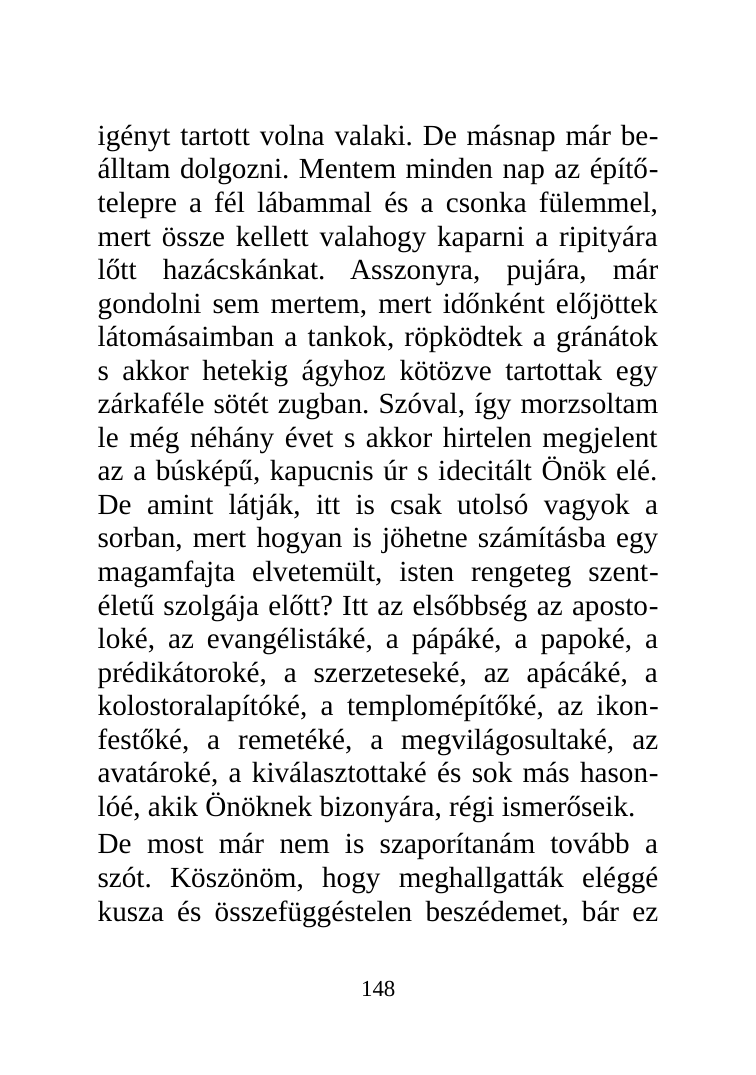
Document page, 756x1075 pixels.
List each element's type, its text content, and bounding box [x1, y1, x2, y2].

text De most már nem is szaporítanám tovább a szót. Köszönöm, hogy meghallgatták eléggé kusza és összefüggéstelen beszédemet, bár ez [97, 827, 658, 927]
text igényt tartott volna valaki. De másnap már be­álltam dolgozni. Mentem minden nap az építő­telepre a fél lábammal és a csonka fülemmel, mert össze kellett valahogy kaparni a ripityára lőtt hazácskánkat. Asszonyra, pujára, már gondolni sem mertem, mert időnként előjöttek látomásaimban a tankok, röpködtek a gránátok s akkor hetekig ágyhoz kötözve tartottak egy zárkaféle sötét zugban. Szóval, így morzsoltam le még néhány évet s akkor hirtelen megjelent az a búsképű, kapucnis úr s idecitált Önök elé. De amint látják, itt is csak utolsó vagyok a sorban, mert hogyan is jöhetne számításba egy magamfajta elvetemült, isten rengeteg szent­életű szolgája előtt? Itt az elsőbbség az aposto­loké, az evangélistáké, a pápáké, a papoké, a prédikátoroké, a szerzeteseké, az apácáké, a kolostoralapítóké, a templomépítőké, az ikon­fes­tőké, a remetéké, a megvilágosultaké, az avatároké, a kiválasztottaké és sok más hason­lóé, akik Önöknek bizonyára, régi ismerőseik. [97, 118, 658, 822]
